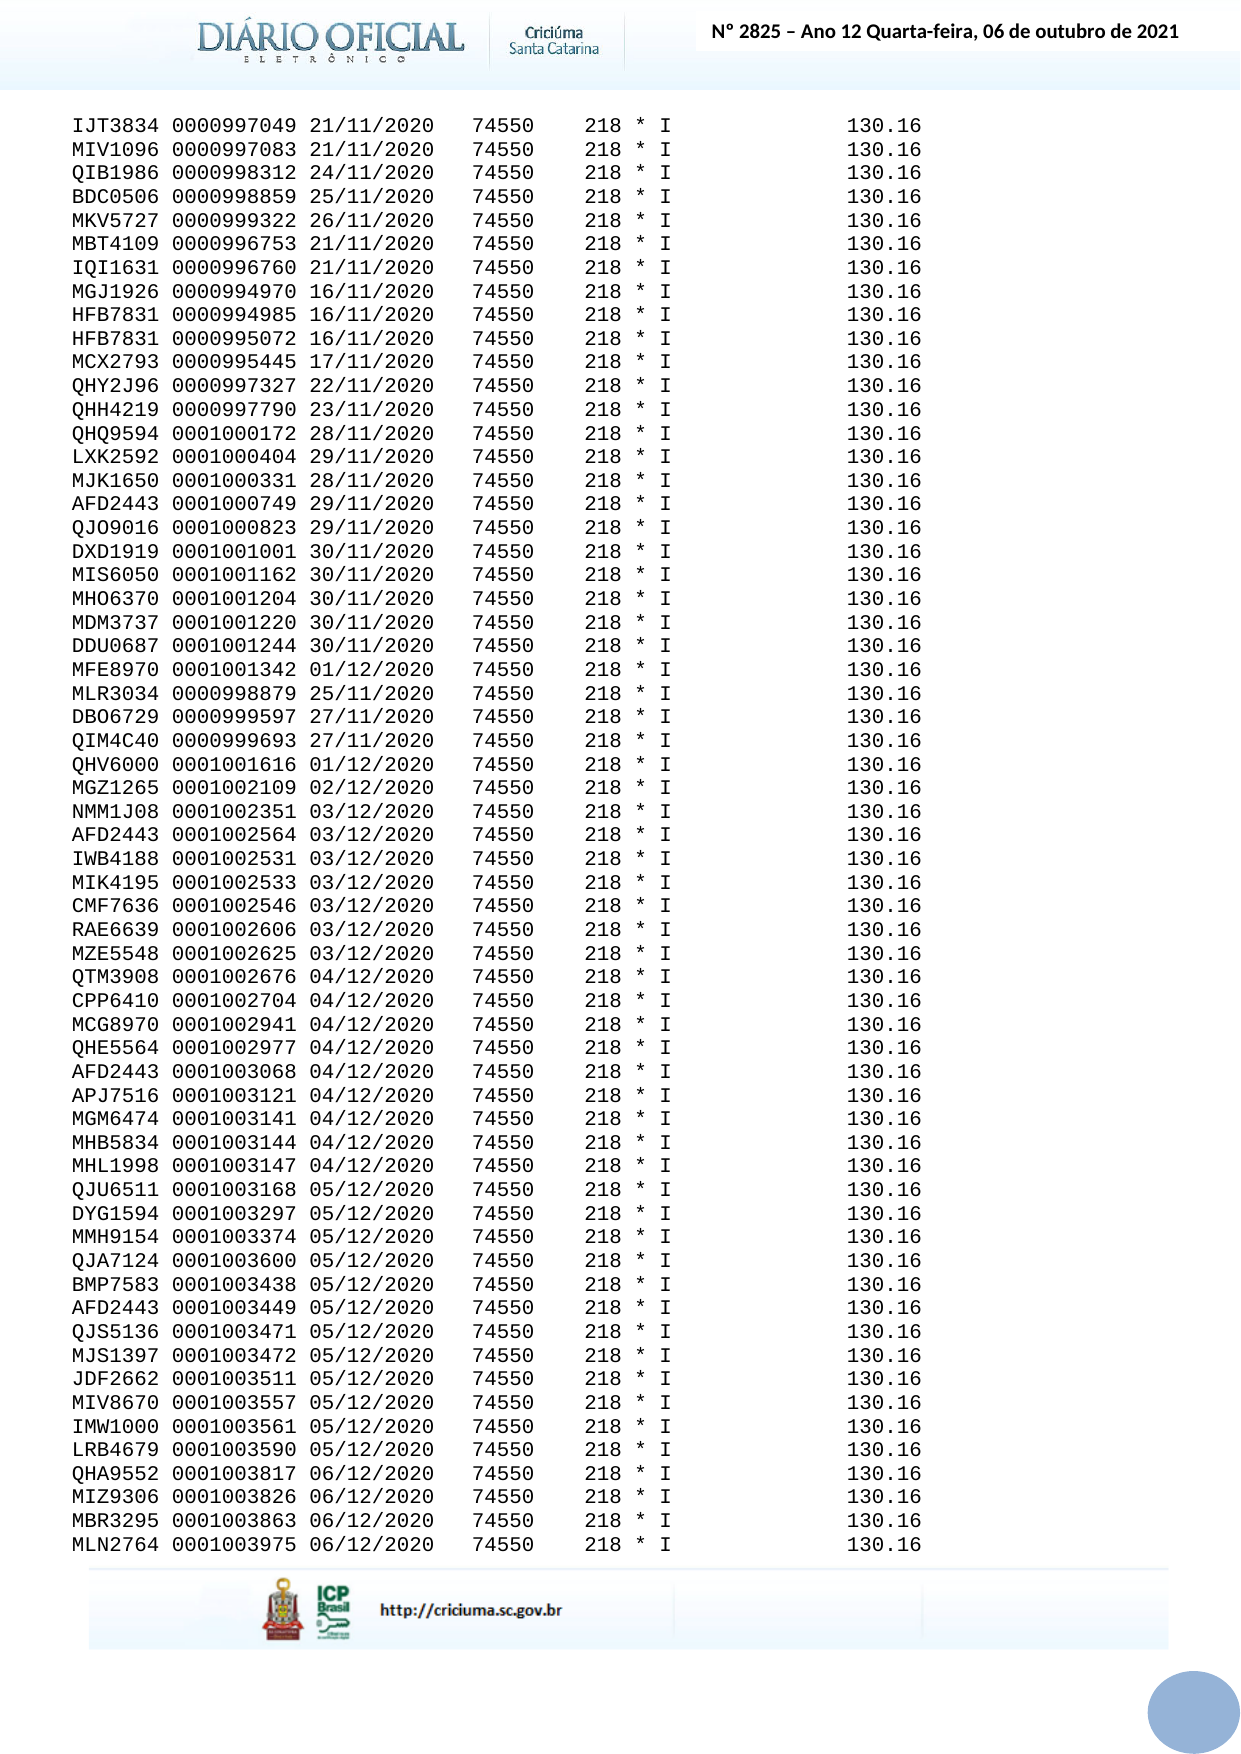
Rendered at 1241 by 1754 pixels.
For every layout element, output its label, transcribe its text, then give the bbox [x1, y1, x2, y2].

text HFB7831 0000995072 16/11/2020 74550 218 * I 130.16 [59, 328, 1181, 352]
text AFD2443 0001003068 04/12/2020 74550 218 * I 130.16 [59, 1061, 1181, 1084]
text MHB5834 0001003144 04/12/2020 74550 218 * I 130.16 [59, 1132, 1181, 1156]
text MIZ9306 0001003826 06/12/2020 74550 218 * I 130.16 [59, 1487, 1181, 1510]
text QHH4219 0000997790 23/11/2020 74550 218 * I 130.16 [59, 399, 1181, 422]
text DXD1919 0001001001 30/11/2020 74550 218 * I 130.16 [59, 541, 1181, 564]
text QIB1986 0000998312 24/11/2020 74550 218 * I 130.16 [59, 162, 1181, 186]
text NMM1J08 0001002351 03/12/2020 74550 218 * I 130.16 [59, 801, 1181, 824]
text QHA9552 0001003817 06/12/2020 74550 218 * I 130.16 [59, 1463, 1181, 1487]
text QHE5564 0001002977 04/12/2020 74550 218 * I 130.16 [59, 1037, 1181, 1061]
text MIK4195 0001002533 03/12/2020 74550 218 * I 130.16 [59, 872, 1181, 895]
text IJT3834 0000997049 21/11/2020 74550 218 * I 130.16 [59, 115, 1181, 139]
text AFD2443 0001002564 03/12/2020 74550 218 * I 130.16 [59, 824, 1181, 848]
text AFD2443 0001000749 29/11/2020 74550 218 * I 130.16 [59, 493, 1181, 517]
text MFE8970 0001001342 01/12/2020 74550 218 * I 130.16 [59, 659, 1181, 683]
text MBT4109 0000996753 21/11/2020 74550 218 * I 130.16 [59, 233, 1181, 257]
text MLR3034 0000998879 25/11/2020 74550 218 * I 130.16 [59, 683, 1181, 706]
text LRB4679 0001003590 05/12/2020 74550 218 * I 130.16 [59, 1439, 1181, 1463]
text LXK2592 0001000404 29/11/2020 74550 218 * I 130.16 [59, 446, 1181, 470]
text MDM3737 0001001220 30/11/2020 74550 218 * I 130.16 [59, 612, 1181, 635]
text MGM6474 0001003141 04/12/2020 74550 218 * I 130.16 [59, 1108, 1181, 1132]
text QJU6511 0001003168 05/12/2020 74550 218 * I 130.16 [59, 1179, 1181, 1203]
text QJA7124 0001003600 05/12/2020 74550 218 * I 130.16 [59, 1250, 1181, 1274]
text MIV1096 0000997083 21/11/2020 74550 218 * I 130.16 [59, 139, 1181, 162]
text IQI1631 0000996760 21/11/2020 74550 218 * I 130.16 [59, 257, 1181, 281]
text BMP7583 0001003438 05/12/2020 74550 218 * I 130.16 [59, 1274, 1181, 1297]
text MHL1998 0001003147 04/12/2020 74550 218 * I 130.16 [59, 1156, 1181, 1179]
text RAE6639 0001002606 03/12/2020 74550 218 * I 130.16 [59, 919, 1181, 943]
text MMH9154 0001003374 05/12/2020 74550 218 * I 130.16 [59, 1226, 1181, 1250]
text MCX2793 0000995445 17/11/2020 74550 218 * I 130.16 [59, 352, 1181, 375]
text CPP6410 0001002704 04/12/2020 74550 218 * I 130.16 [59, 990, 1181, 1014]
text MKV5727 0000999322 26/11/2020 74550 218 * I 130.16 [59, 210, 1181, 233]
text MCG8970 0001002941 04/12/2020 74550 218 * I 130.16 [59, 1014, 1181, 1037]
text DDU0687 0001001244 30/11/2020 74550 218 * I 130.16 [59, 635, 1181, 659]
text IWB4188 0001002531 03/12/2020 74550 218 * I 130.16 [59, 848, 1181, 872]
text MJS1397 0001003472 05/12/2020 74550 218 * I 130.16 [59, 1345, 1181, 1368]
text QTM3908 0001002676 04/12/2020 74550 218 * I 130.16 [59, 966, 1181, 990]
text MIS6050 0001001162 30/11/2020 74550 218 * I 130.16 [59, 564, 1181, 588]
text MGZ1265 0001002109 02/12/2020 74550 218 * I 130.16 [59, 777, 1181, 801]
text MGJ1926 0000994970 16/11/2020 74550 218 * I 130.16 [59, 281, 1181, 304]
text MZE5548 0001002625 03/12/2020 74550 218 * I 130.16 [59, 943, 1181, 966]
text IMW1000 0001003561 05/12/2020 74550 218 * I 130.16 [59, 1416, 1181, 1439]
text AFD2443 0001003449 05/12/2020 74550 218 * I 130.16 [59, 1297, 1181, 1321]
text DBO6729 0000999597 27/11/2020 74550 218 * I 130.16 [59, 706, 1181, 730]
text HFB7831 0000994985 16/11/2020 74550 218 * I 130.16 [59, 304, 1181, 328]
text QJS5136 0001003471 05/12/2020 74550 218 * I 130.16 [59, 1321, 1181, 1345]
text APJ7516 0001003121 04/12/2020 74550 218 * I 130.16 [59, 1084, 1181, 1108]
text MHO6370 0001001204 30/11/2020 74550 218 * I 130.16 [59, 588, 1181, 612]
text QHY2J96 0000997327 22/11/2020 74550 218 * I 130.16 [59, 375, 1181, 399]
text MJK1650 0001000331 28/11/2020 74550 218 * I 130.16 [59, 470, 1181, 493]
text QHQ9594 0001000172 28/11/2020 74550 218 * I 130.16 [59, 422, 1181, 446]
text CMF7636 0001002546 03/12/2020 74550 218 * I 130.16 [59, 895, 1181, 919]
text QJO9016 0001000823 29/11/2020 74550 218 * I 130.16 [59, 517, 1181, 541]
text QHV6000 0001001616 01/12/2020 74550 218 * I 130.16 [59, 753, 1181, 777]
text DYG1594 0001003297 05/12/2020 74550 218 * I 130.16 [59, 1203, 1181, 1226]
text MBR3295 0001003863 06/12/2020 74550 218 * I 130.16 [59, 1510, 1181, 1534]
text MIV8670 0001003557 05/12/2020 74550 218 * I 130.16 [59, 1392, 1181, 1416]
text JDF2662 0001003511 05/12/2020 74550 218 * I 130.16 [59, 1368, 1181, 1392]
text MLN2764 0001003975 06/12/2020 74550 218 * I 130.16 [59, 1534, 1181, 1557]
text QIM4C40 0000999693 27/11/2020 74550 218 * I 130.16 [59, 730, 1181, 753]
text BDC0506 0000998859 25/11/2020 74550 218 * I 130.16 [59, 186, 1181, 210]
